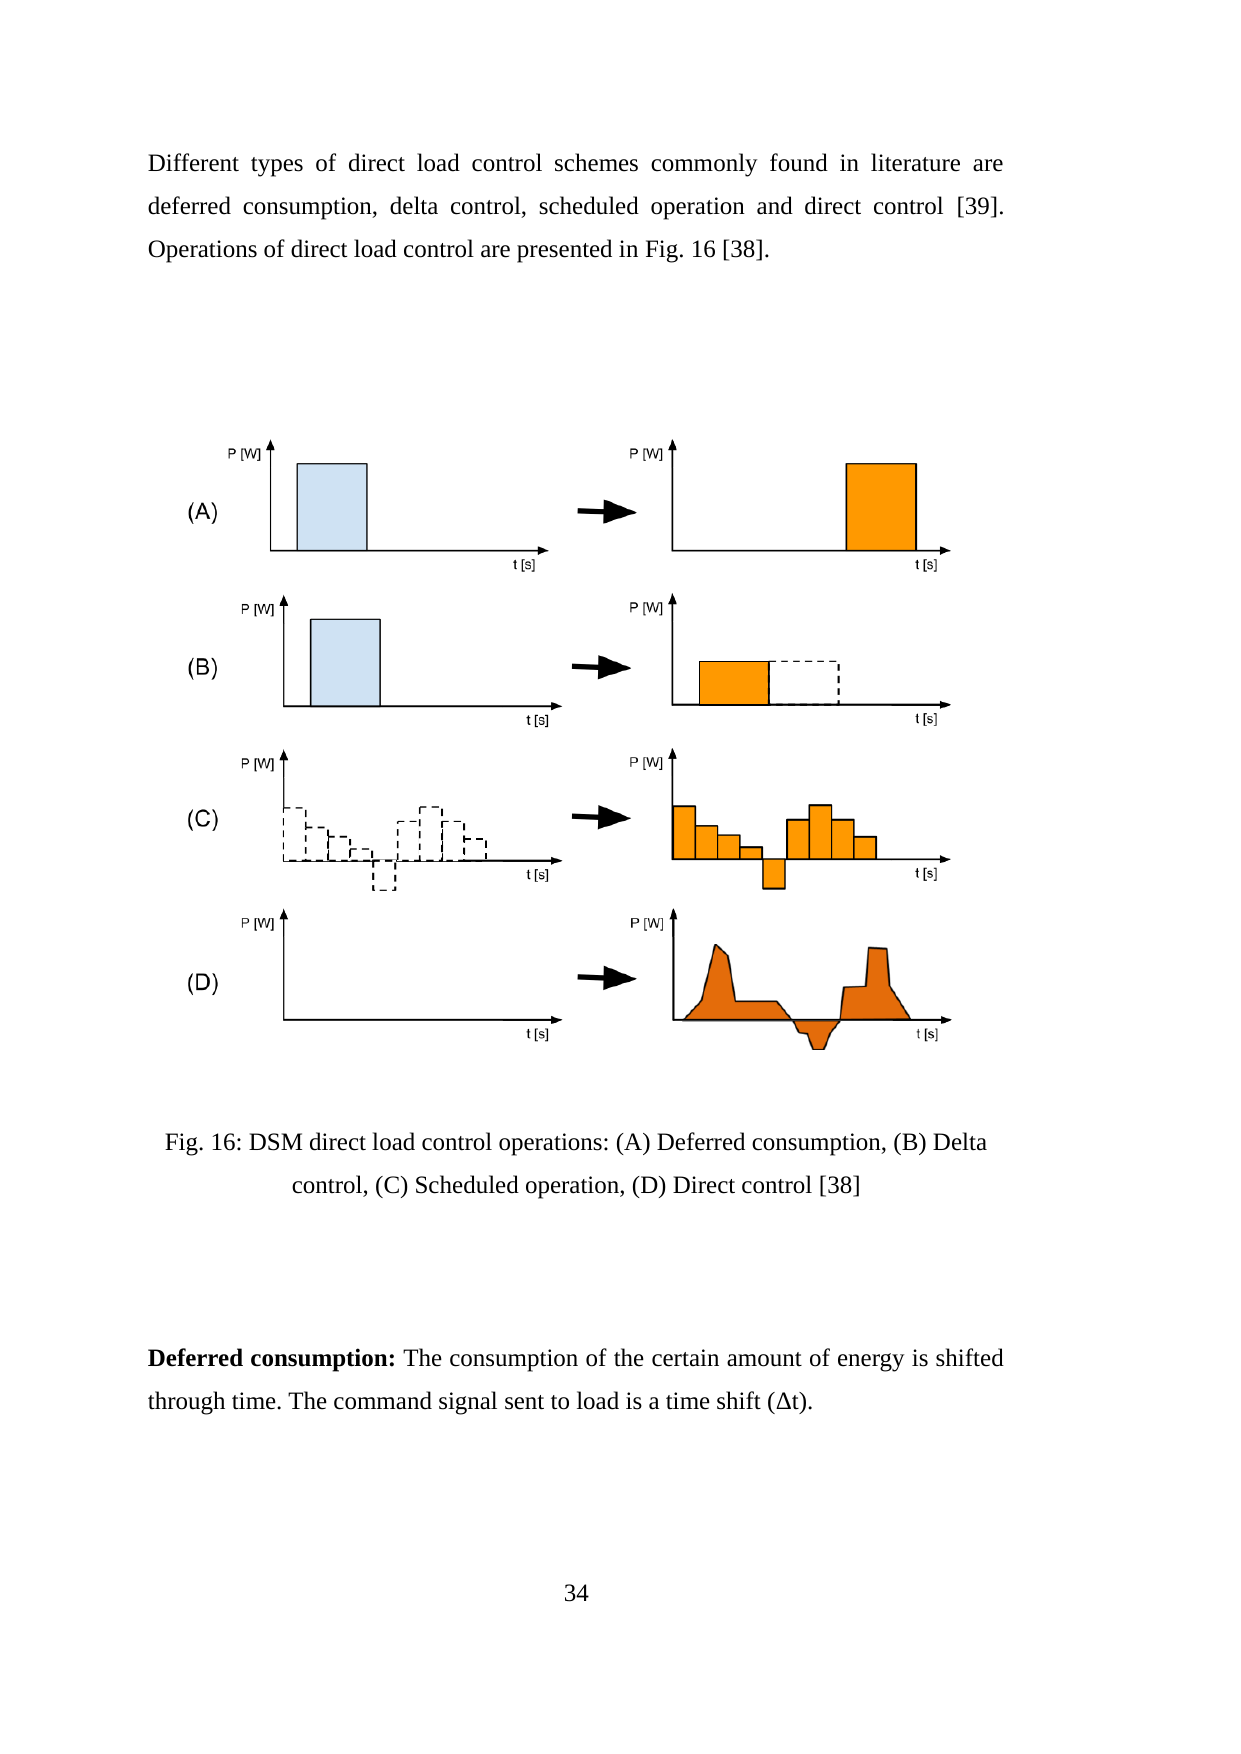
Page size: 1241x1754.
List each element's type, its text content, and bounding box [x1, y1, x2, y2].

picture [147, 418, 1005, 1074]
text Different types of direct load control schemes commonly found in literature are deferred consumption, delta control, scheduled operation and direct control [39]. Operations of direct load control are presented in Fig. 16 [38]. [148, 148, 1004, 263]
text Deferred consumption: The consumption of the certain amount of energy is shifted through time. The command signal sent to load is a time shift (Δt). [148, 1343, 1004, 1414]
text Fig. 16: DSM direct load control operations: (A) Deferred consumption, (B) Delta control, (C) Scheduled operation, (D) Direct control [38]⁠ [148, 1127, 1004, 1199]
